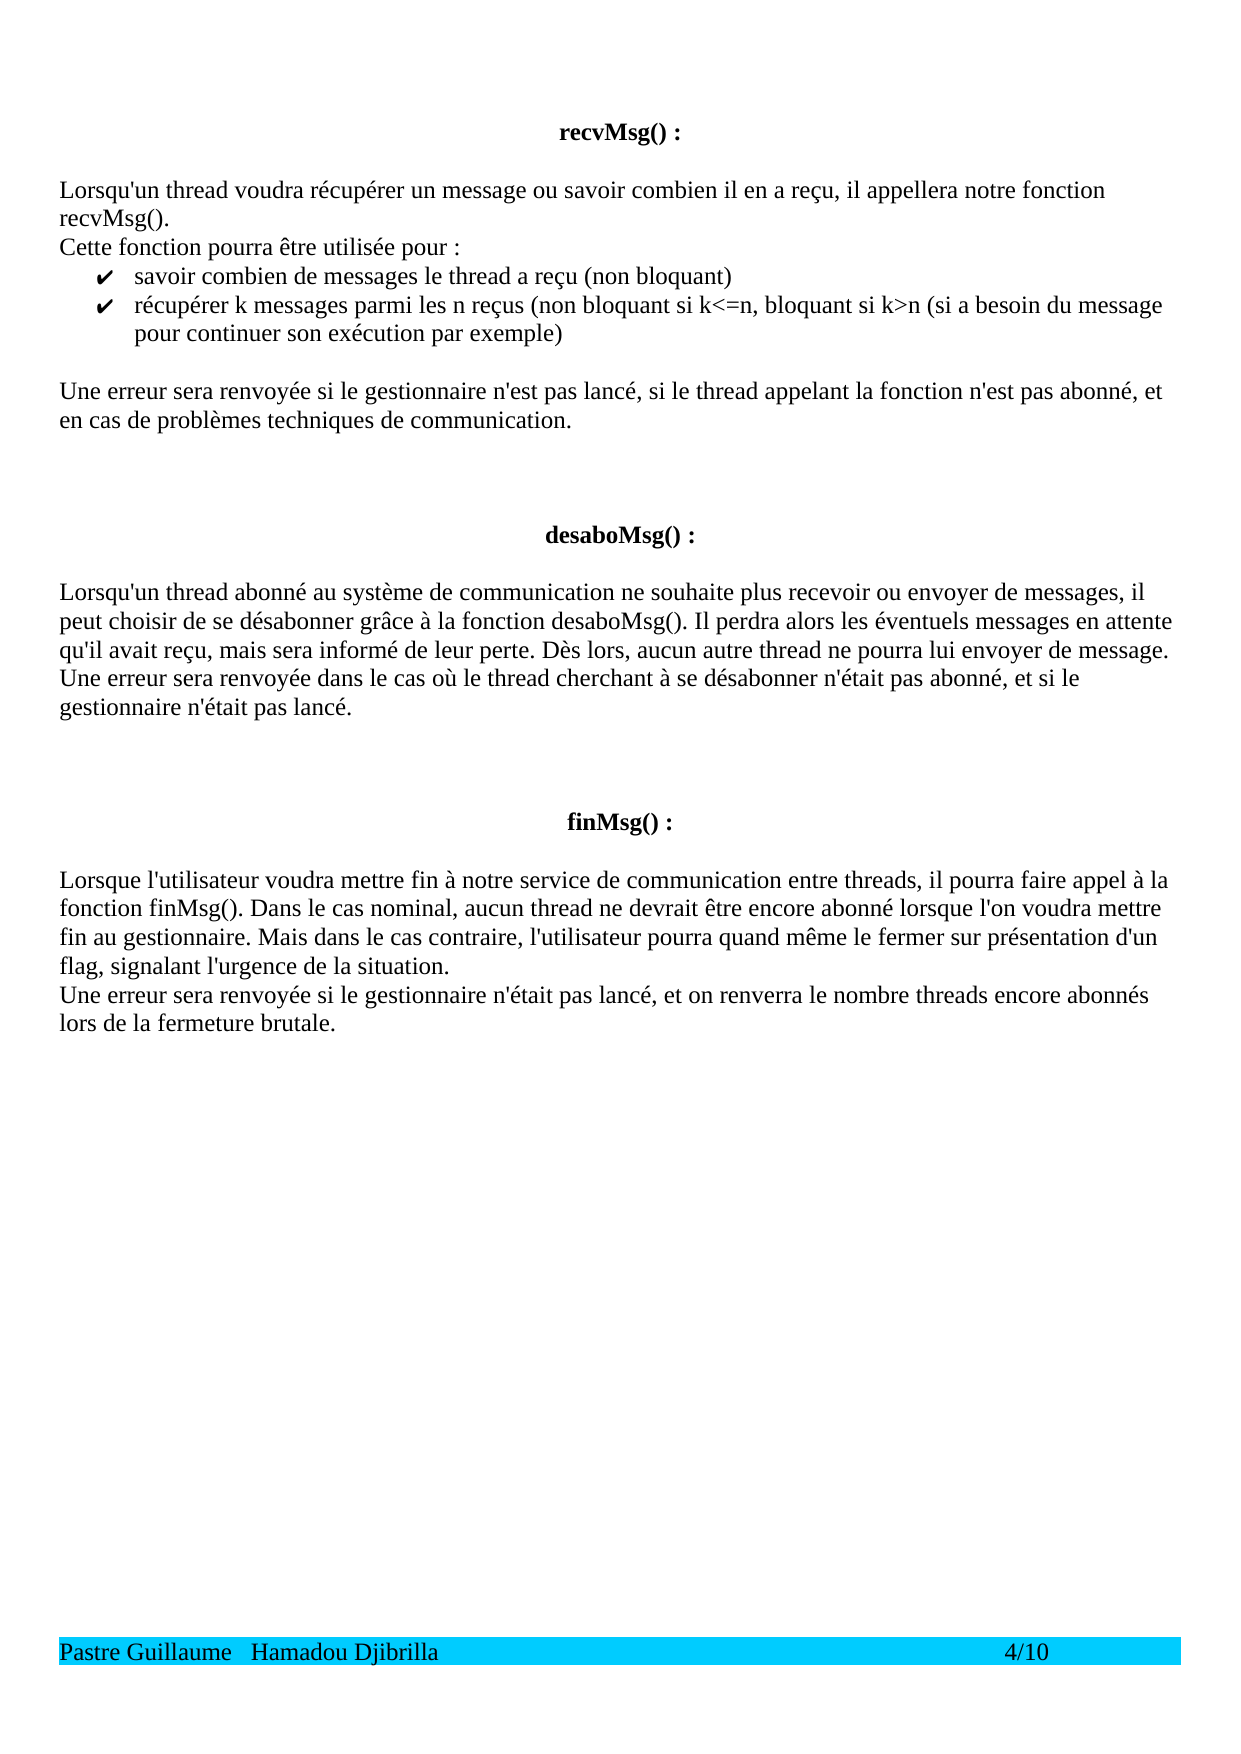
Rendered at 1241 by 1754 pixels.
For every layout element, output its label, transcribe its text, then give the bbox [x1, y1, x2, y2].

text Lorsqu'un thread abonné au système de communication ne souhaite plus recevoir ou envoyer de messages, il peut choisir de se désabonner grâce à la fonction desaboMsg(). Il perdra alors les éventuels messages en attente qu'il avait reçu, mais sera informé de leur perte. Dès lors, aucun autre thread ne pourra lui envoyer de message. [59, 577, 1181, 663]
list récupérer k messages parmi les n reçus (non bloquant si k<=n, bloquant si k>n (si a besoin du message pour continuer son exécution par exemple) [97, 290, 1181, 347]
text Lorsque l'utilisateur voudra mettre fin à notre service de communication entre threads, il pourra faire appel à la fonction finMsg(). Dans le cas nominal, aucun thread ne devrait être encore abonné lorsque l'on voudra mettre fin au gestionnaire. Mais dans le cas contraire, l'utilisateur pourra quand même le fermer sur présentation d'un flag, signalant l'urgence de la situation. [59, 865, 1181, 980]
text Une erreur sera renvoyée si le gestionnaire n'est pas lancé, si le thread appelant la fonction n'est pas abonné, et en cas de problèmes techniques de communication. [59, 376, 1181, 433]
text Cette fonction pourra être utilisée pour : [59, 232, 1181, 261]
list savoir combien de messages le thread a reçu (non bloquant) [97, 261, 1181, 290]
text recvMsg() : [59, 117, 1181, 146]
text Une erreur sera renvoyée si le gestionnaire n'était pas lancé, et on renverra le nombre threads encore abonnés lors de la fermeture brutale. [59, 980, 1181, 1037]
text Une erreur sera renvoyée dans le cas où le thread cherchant à se désabonner n'était pas abonné, et si le gestionnaire n'était pas lancé. [59, 663, 1181, 721]
text Lorsqu'un thread voudra récupérer un message ou savoir combien il en a reçu, il appellera notre fonction recvMsg(). [59, 175, 1181, 232]
text finMsg() : [59, 807, 1181, 836]
text desaboMsg() : [59, 520, 1181, 548]
